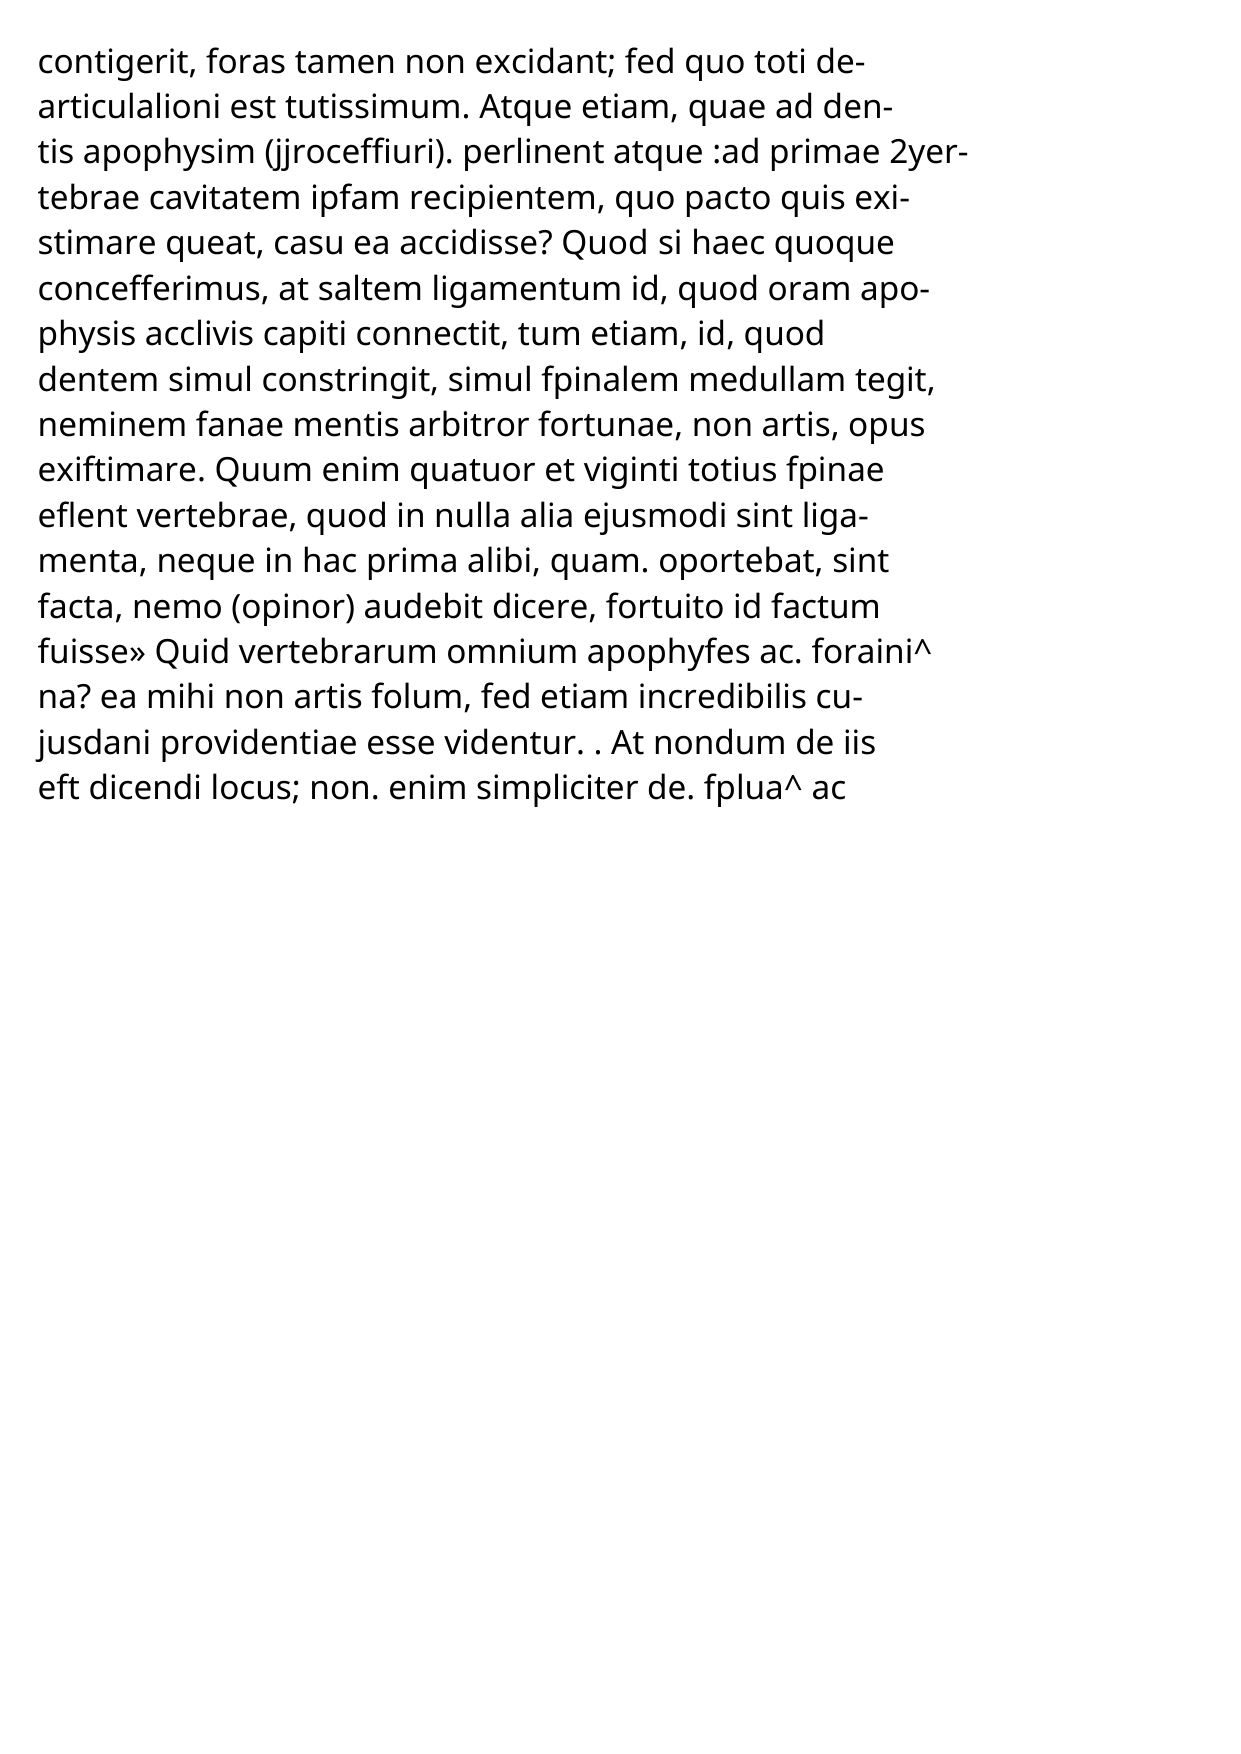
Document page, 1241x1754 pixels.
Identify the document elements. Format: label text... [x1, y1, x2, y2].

text contigerit, foras tamen non excidant; fed quo toti de- articulalioni est tutissimum. Atque etiam, quae ad den- tis apophysim (jjroceffiuri). perlinent atque :ad primae 2yer- tebrae cavitatem ipfam recipientem, quo pacto quis exi- stimare queat, casu ea accidisse? Quod si haec quoque concefferimus, at saltem ligamentum id, quod oram apo- physis acclivis capiti connectit, tum etiam, id, quod dentem simul constringit, simul fpinalem medullam tegit, neminem fanae mentis arbitror fortunae, non artis, opus exiftimare. Quum enim quatuor et viginti totius fpinae eflent vertebrae, quod in nulla alia ejusmodi sint liga- menta, neque in hac prima alibi, quam. oportebat, sint facta, nemo (opinor) audebit dicere, fortuito id factum fuisse» Quid vertebrarum omnium apophyfes ac. foraini^ na? ea mihi non artis folum, fed etiam incredibilis cu- jusdani providentiae esse videntur. . At nondum de iis eft dicendi locus; non. enim simpliciter de. fplua^ ac [37, 37, 1203, 809]
